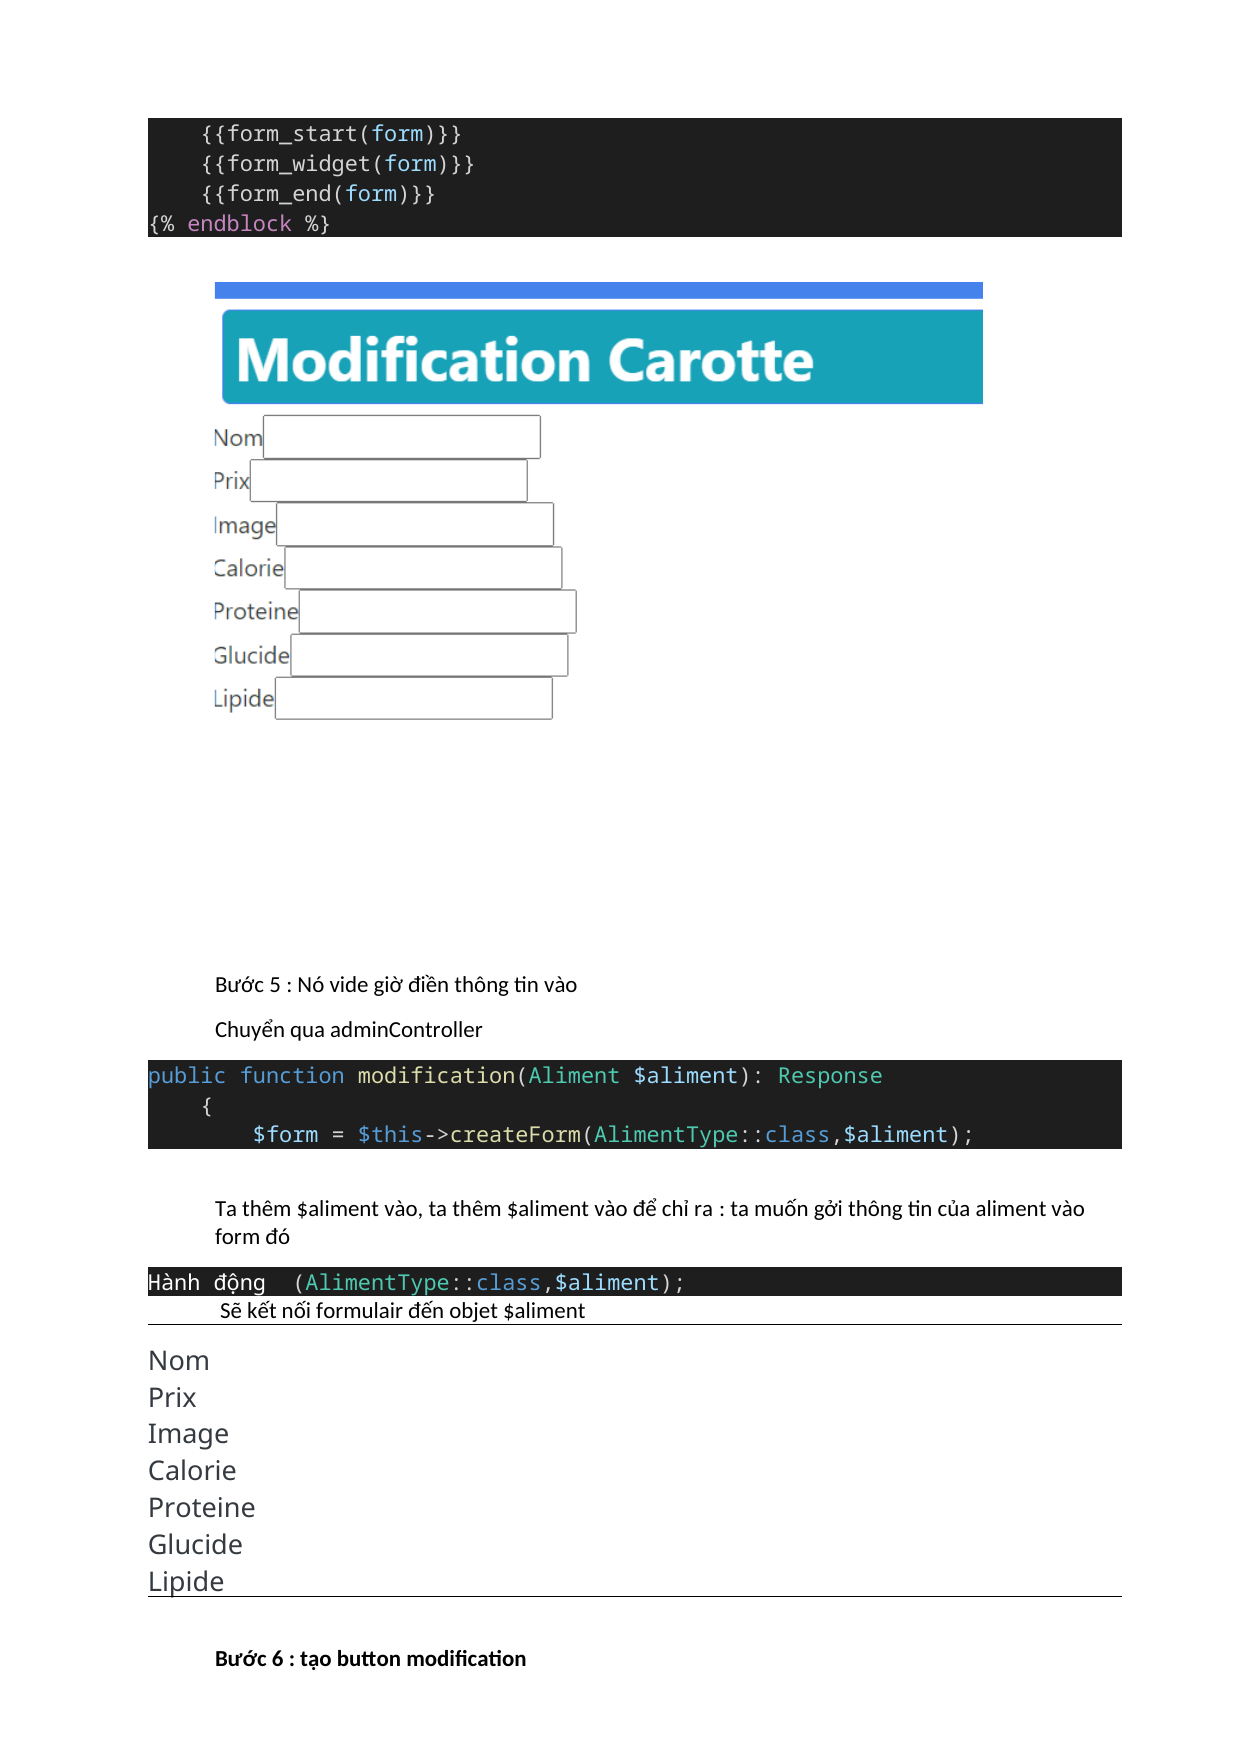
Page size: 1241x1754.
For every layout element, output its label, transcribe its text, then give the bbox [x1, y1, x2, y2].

text Lipide [148, 1562, 1122, 1596]
text Nom [148, 1341, 1122, 1378]
text {{form_end(form)}} [148, 178, 1122, 207]
text public function modification(Aliment $aliment): Response [148, 1060, 1122, 1090]
text Calorie [148, 1452, 1122, 1489]
text {{form_start(form)}} [148, 118, 1122, 148]
text Hành động (AlimentType::class,$aliment); [148, 1267, 1122, 1296]
list Bước 6 : tạo button modification [215, 1644, 1122, 1672]
list Chuyển qua adminController [215, 1015, 1122, 1043]
text {{form_widget(form)}} [148, 148, 1122, 178]
text $form = $this->createForm(AlimentType::class,$aliment); [148, 1119, 1122, 1149]
text Image [148, 1415, 1122, 1452]
list Sẽ kết nối formulair đến objet $aliment [215, 1296, 1122, 1324]
text Prix [148, 1378, 1122, 1415]
text Proteine [148, 1489, 1122, 1526]
list Ta thêm $aliment vào, ta thêm $aliment vào để chỉ ra : ta muốn gởi thông tin của aliment vào form đó [215, 1194, 1122, 1250]
list Bước 5 : Nó vide giờ điền thông tin vào [215, 971, 1122, 998]
text Glucide [148, 1526, 1122, 1562]
text {% endblock %} [148, 207, 1122, 237]
text { [148, 1090, 1122, 1119]
